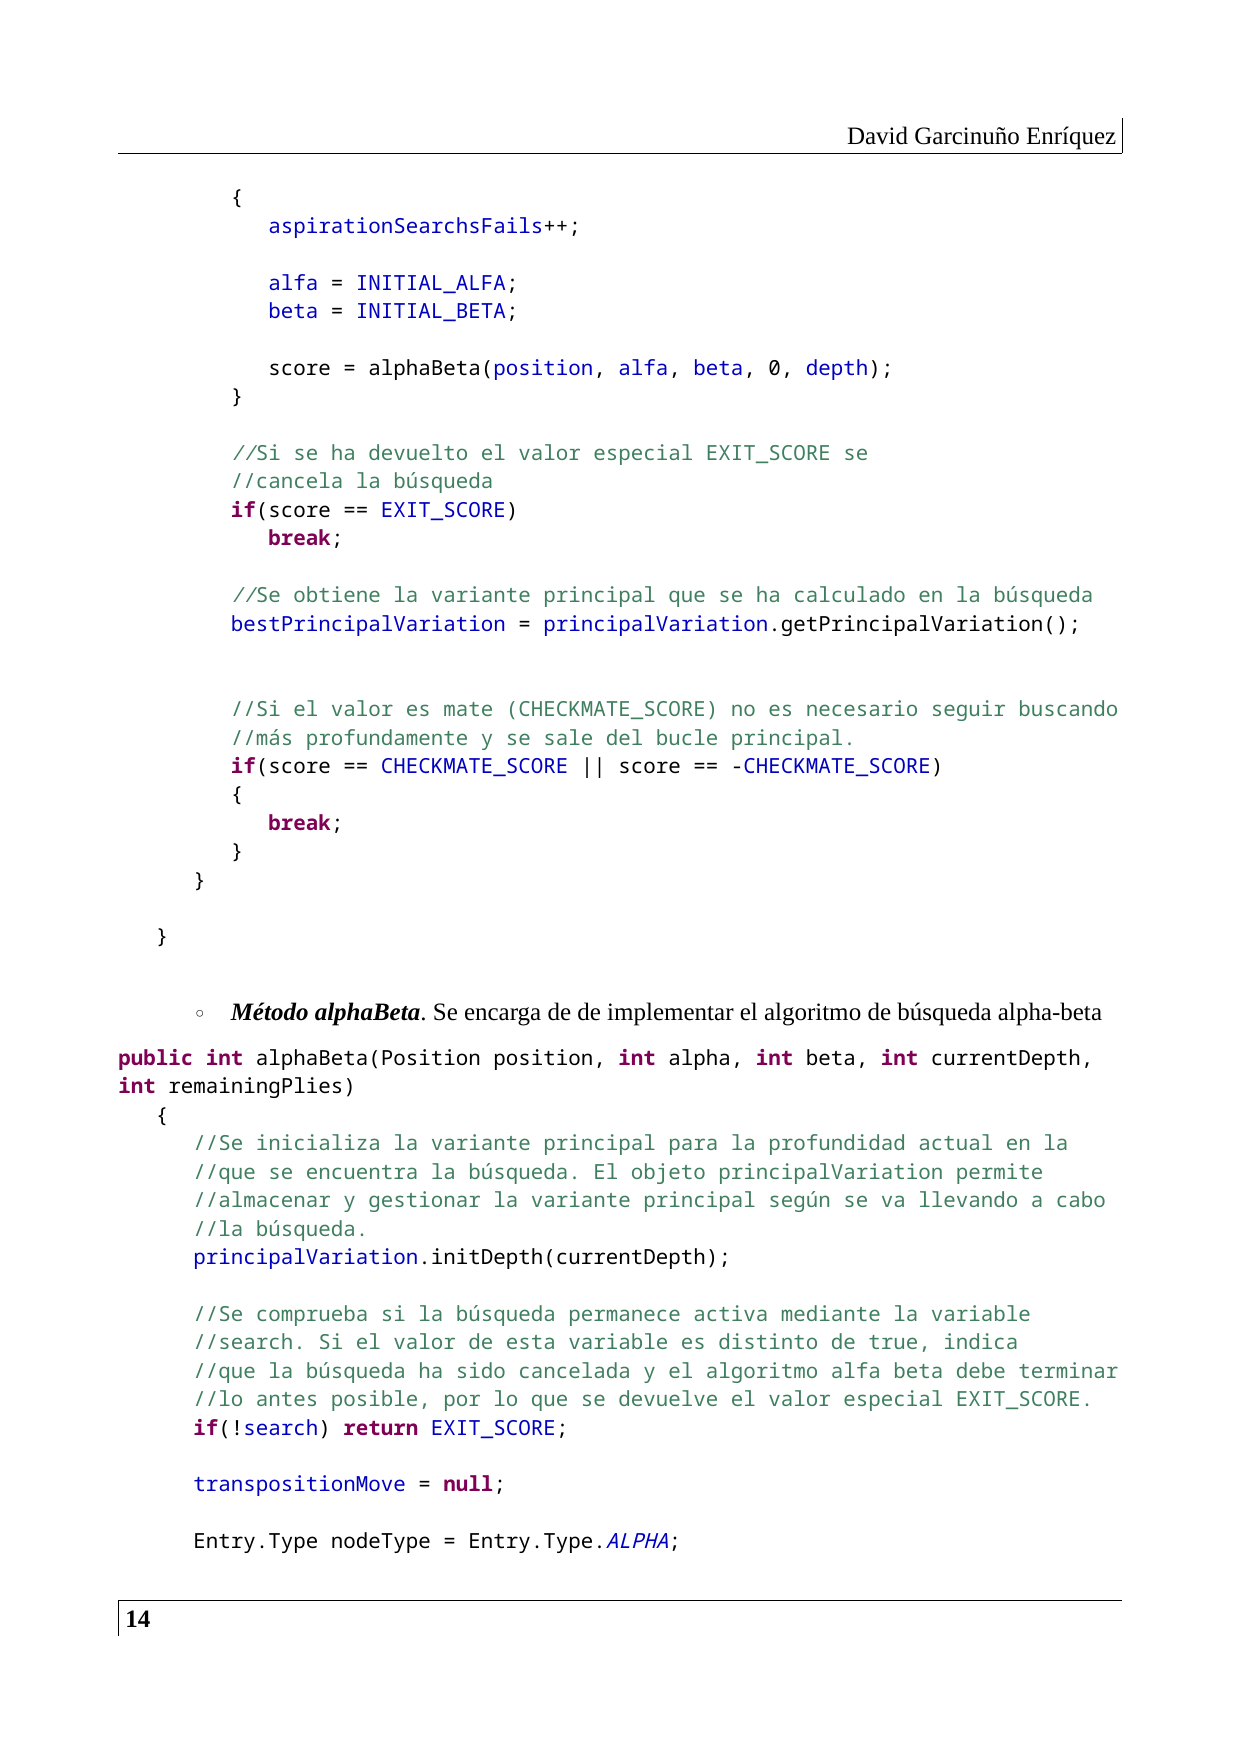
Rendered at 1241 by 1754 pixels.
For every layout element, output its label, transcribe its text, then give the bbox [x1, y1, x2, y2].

text //search. Si el valor de esta variable es distinto de true, indica [118, 1327, 1122, 1356]
text //Si el valor es mate (CHECKMATE_SCORE) no es necesario seguir buscando [118, 694, 1122, 723]
text aspirationSearchsFails++; [118, 211, 1122, 239]
text //cancela la búsqueda [118, 467, 1122, 495]
text } [118, 381, 1122, 410]
text //Se inicializa la variante principal para la profundidad actual en la [118, 1128, 1122, 1157]
text //la búsqueda. [118, 1214, 1122, 1242]
text transpositionMove = null; [118, 1469, 1122, 1498]
text //que se encuentra la búsqueda. El objeto principalVariation permite [118, 1157, 1122, 1185]
text if(score == EXIT_SCORE) [118, 495, 1122, 523]
text } [118, 865, 1122, 893]
text Entry.Type nodeType = Entry.Type.ALPHA; [118, 1526, 1122, 1555]
text if(!search) return EXIT_SCORE; [118, 1413, 1122, 1441]
text break; [118, 808, 1122, 836]
text alfa = INITIAL_ALFA; [118, 268, 1122, 296]
text //Se obtiene la variante principal que se ha calculado en la búsqueda [118, 580, 1122, 609]
text } [118, 836, 1122, 865]
text //más profundamente y se sale del bucle principal. [118, 723, 1122, 751]
text //que la búsqueda ha sido cancelada y el algoritmo alfa beta debe terminar [118, 1356, 1122, 1384]
text { [118, 1100, 1122, 1128]
text public int alphaBeta(Position position, int alpha, int beta, int currentDepth, int remainingPlies) [118, 1043, 1122, 1100]
text //Si se ha devuelto el valor especial EXIT_SCORE se [118, 438, 1122, 467]
text bestPrincipalVariation = principalVariation.getPrincipalVariation(); [118, 609, 1122, 637]
text //Se comprueba si la búsqueda permanece activa mediante la variable [118, 1299, 1122, 1327]
text } [118, 922, 1122, 950]
text beta = INITIAL_BETA; [118, 296, 1122, 324]
text principalVariation.initDepth(currentDepth); [118, 1242, 1122, 1271]
text { [118, 779, 1122, 808]
text { [118, 182, 1122, 211]
text //almacenar y gestionar la variante principal según se va llevando a cabo [118, 1185, 1122, 1214]
text if(score == CHECKMATE_SCORE || score == -CHECKMATE_SCORE) [118, 751, 1122, 779]
text score = alphaBeta(position, alfa, beta, 0, depth); [118, 353, 1122, 381]
text break; [118, 523, 1122, 552]
list Método alphaBeta. Se encarga de de implementar el algoritmo de búsqueda alpha-beta [192, 997, 1122, 1025]
text //lo antes posible, por lo que se devuelve el valor especial EXIT_SCORE. [118, 1384, 1122, 1413]
